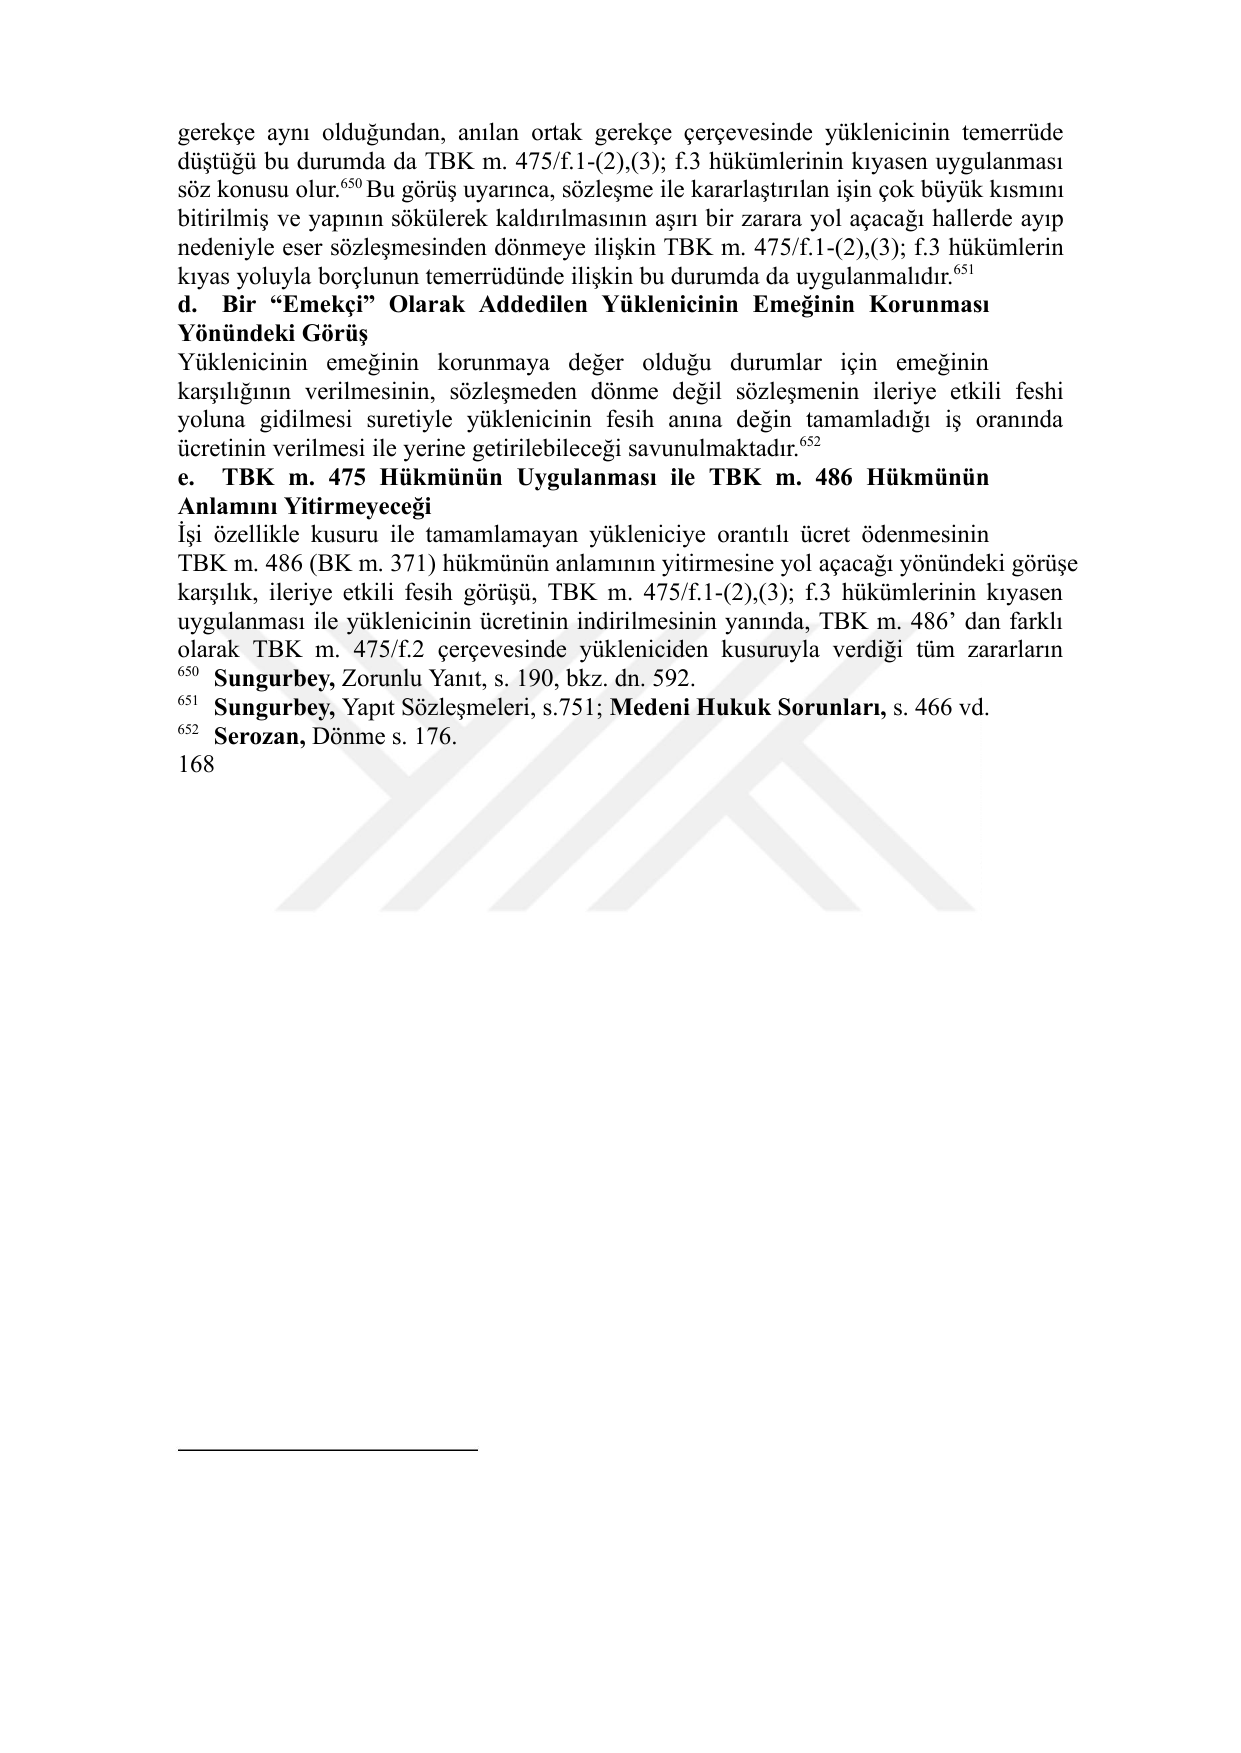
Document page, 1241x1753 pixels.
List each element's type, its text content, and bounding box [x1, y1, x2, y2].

text d. Bir “Emekçi” Olarak Addedilen Yüklenicinin Emeğinin Korunması [177, 289, 1230, 318]
text Yüklenicinin emeğinin korunmaya değer olduğu durumlar için emeğinin [177, 347, 1230, 376]
text uygulanması ile yüklenicinin ücretinin indirilmesinin yanında, TBK m. 486’ dan farklı [177, 606, 1230, 634]
text yoluna gidilmesi suretiyle yüklenicinin fesih anına değin tamamladığı iş oranında [177, 404, 1230, 433]
picture [175, 1446, 480, 1453]
text ücretinin verilmesi ile yerine getirilebileceği savunulmaktadır.652 [177, 433, 1230, 462]
text 168 [177, 749, 1230, 778]
text karşılığının verilmesinin, sözleşmeden dönme değil sözleşmenin ileriye etkili feshi [177, 376, 1230, 404]
text nedeniyle eser sözleşmesinden dönmeye ilişkin TBK m. 475/f.1-(2),(3); f.3 hükümlerin [177, 232, 1230, 261]
text gerekçe aynı olduğundan, anılan ortak gerekçe çerçevesinde yüklenicinin temerrüde [177, 117, 1230, 146]
picture [855, 612, 861, 620]
text söz konusu olur.650 Bu görüş uyarınca, sözleşme ile kararlaştırılan işin çok büyük kısmını [177, 174, 1230, 203]
text olarak TBK m. 475/f.2 çerçevesinde yükleniciden kusuruyla verdiği tüm zararların [177, 634, 1230, 663]
text TBK m. 486 (BK m. 371) hükmünün anlamının yitirmesine yol açacağı yönündeki görüşe [177, 548, 1230, 577]
picture [838, 621, 845, 628]
text İşi özellikle kusuru ile tamamlamayan yükleniciye orantılı ücret ödenmesinin [177, 519, 1230, 548]
text 650 Sungurbey, Zorunlu Yanıt, s. 190, bkz. dn. 592. [177, 663, 1230, 692]
text düştüğü bu durumda da TBK m. 475/f.1-(2),(3); f.3 hükümlerinin kıyasen uygulanması [177, 146, 1230, 174]
text 651 Sungurbey, Yapıt Sözleşmeleri, s.751; Medeni Hukuk Sorunları, s. 466 vd. [177, 692, 1230, 721]
picture [206, 612, 982, 921]
text Yönündeki Görüş [177, 318, 1230, 347]
text e. TBK m. 475 Hükmünün Uygulanması ile TBK m. 486 Hükmünün [177, 462, 1230, 491]
text Anlamını Yitirmeyeceği [177, 491, 1230, 519]
text 652 Serozan, Dönme s. 176. [177, 721, 1230, 749]
text karşılık, ileriye etkili fesih görüşü, TBK m. 475/f.1-(2),(3); f.3 hükümlerinin kıyasen [177, 577, 1230, 606]
text bitirilmiş ve yapının sökülerek kaldırılmasının aşırı bir zarara yol açacağı hallerde ayıp [177, 203, 1230, 232]
text kıyas yoluyla borçlunun temerrüdünde ilişkin bu durumda da uygulanmalıdır.651 [177, 261, 1230, 289]
